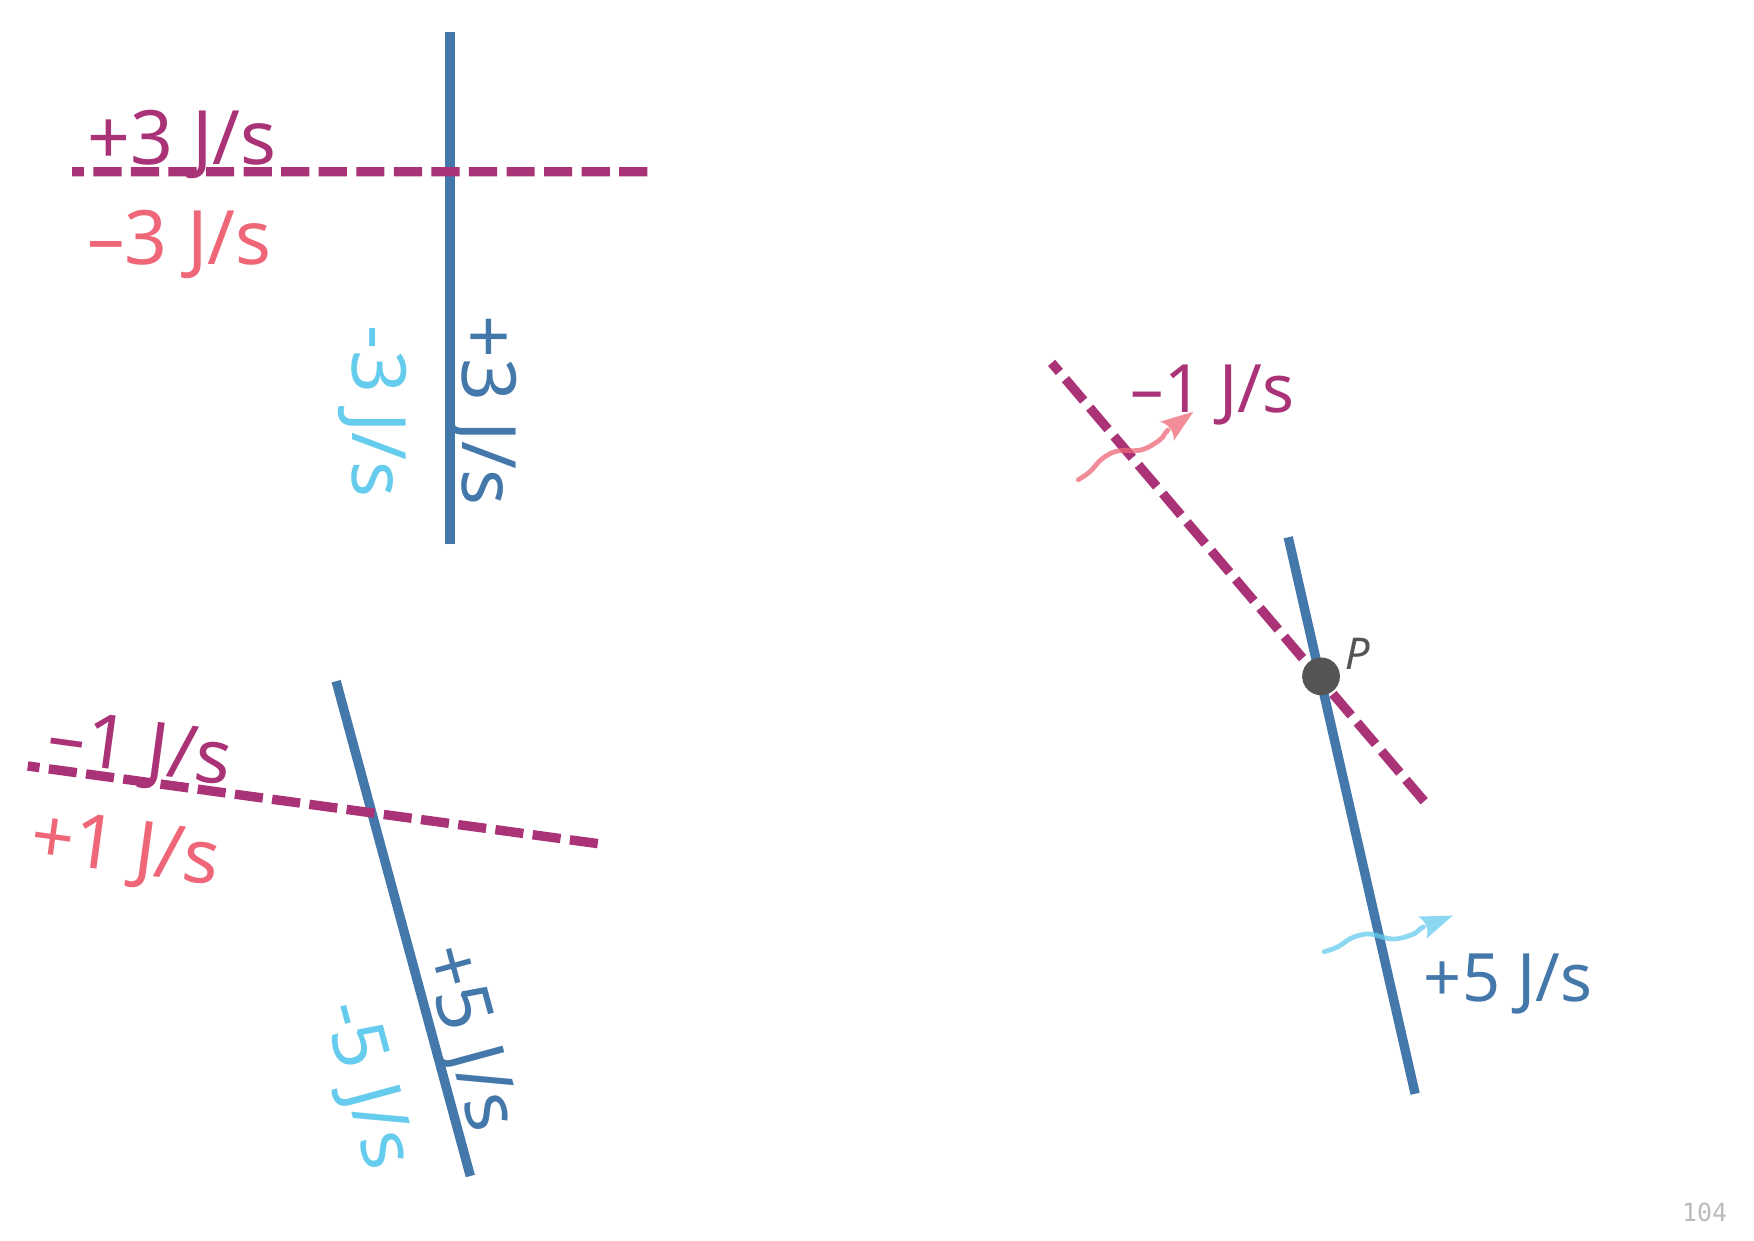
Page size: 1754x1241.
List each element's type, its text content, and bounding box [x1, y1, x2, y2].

text_box [383, 809, 413, 823]
text_box [1086, 404, 1112, 433]
text_box [544, 167, 573, 177]
text_box [1353, 719, 1380, 748]
text_box [619, 167, 648, 177]
text_box [1232, 576, 1258, 604]
text_box [206, 167, 235, 177]
text_box [243, 167, 272, 177]
text_box [532, 830, 562, 844]
text_box [1207, 547, 1234, 576]
text_box [569, 835, 599, 849]
text_box [48, 764, 78, 778]
text_box –1 J/s [30, 671, 267, 792]
text_box P [1329, 615, 1387, 675]
text_box [1110, 433, 1136, 461]
text_box [494, 825, 524, 839]
text_box –3 J/s [72, 177, 306, 267]
text_box [197, 784, 227, 798]
text_box [356, 167, 385, 177]
text_box +1 J/s [13, 771, 257, 892]
text_box [1378, 748, 1404, 776]
text_box [85, 769, 115, 783]
text_box [581, 167, 610, 177]
text_box [130, 167, 160, 177]
text_box [1302, 657, 1355, 719]
text_box [345, 804, 376, 818]
text_box [281, 167, 310, 177]
text_box [27, 761, 41, 772]
text_box [1183, 519, 1209, 547]
text_box [234, 789, 264, 803]
text_box [1280, 633, 1307, 662]
text_box [431, 167, 460, 177]
text_box [122, 774, 150, 786]
text_box -5 J/s [314, 959, 457, 1189]
text_box [159, 779, 190, 793]
text_box [393, 167, 423, 177]
text_box [93, 167, 122, 177]
text_box [318, 167, 347, 177]
text_box +5 J/s [416, 914, 564, 1164]
text_box [168, 167, 197, 177]
text_box [271, 794, 301, 808]
text_box +3 J/s [72, 76, 306, 167]
text_box [1159, 490, 1185, 519]
text_box [457, 819, 487, 834]
text_box [1134, 461, 1161, 490]
text_box [1048, 359, 1063, 376]
text_box [506, 167, 535, 177]
text_box [420, 814, 450, 829]
text_box [308, 799, 338, 813]
text_box [468, 167, 498, 177]
text_box [1402, 776, 1428, 805]
text_box [1061, 376, 1088, 404]
text_box [72, 167, 84, 177]
text_box +3 J/s [459, 300, 550, 535]
text_box [1256, 605, 1282, 633]
text_box –1 J/s [1115, 333, 1341, 416]
text_box -3 J/s [350, 311, 440, 525]
text_box +5 J/s [1409, 922, 1621, 1005]
